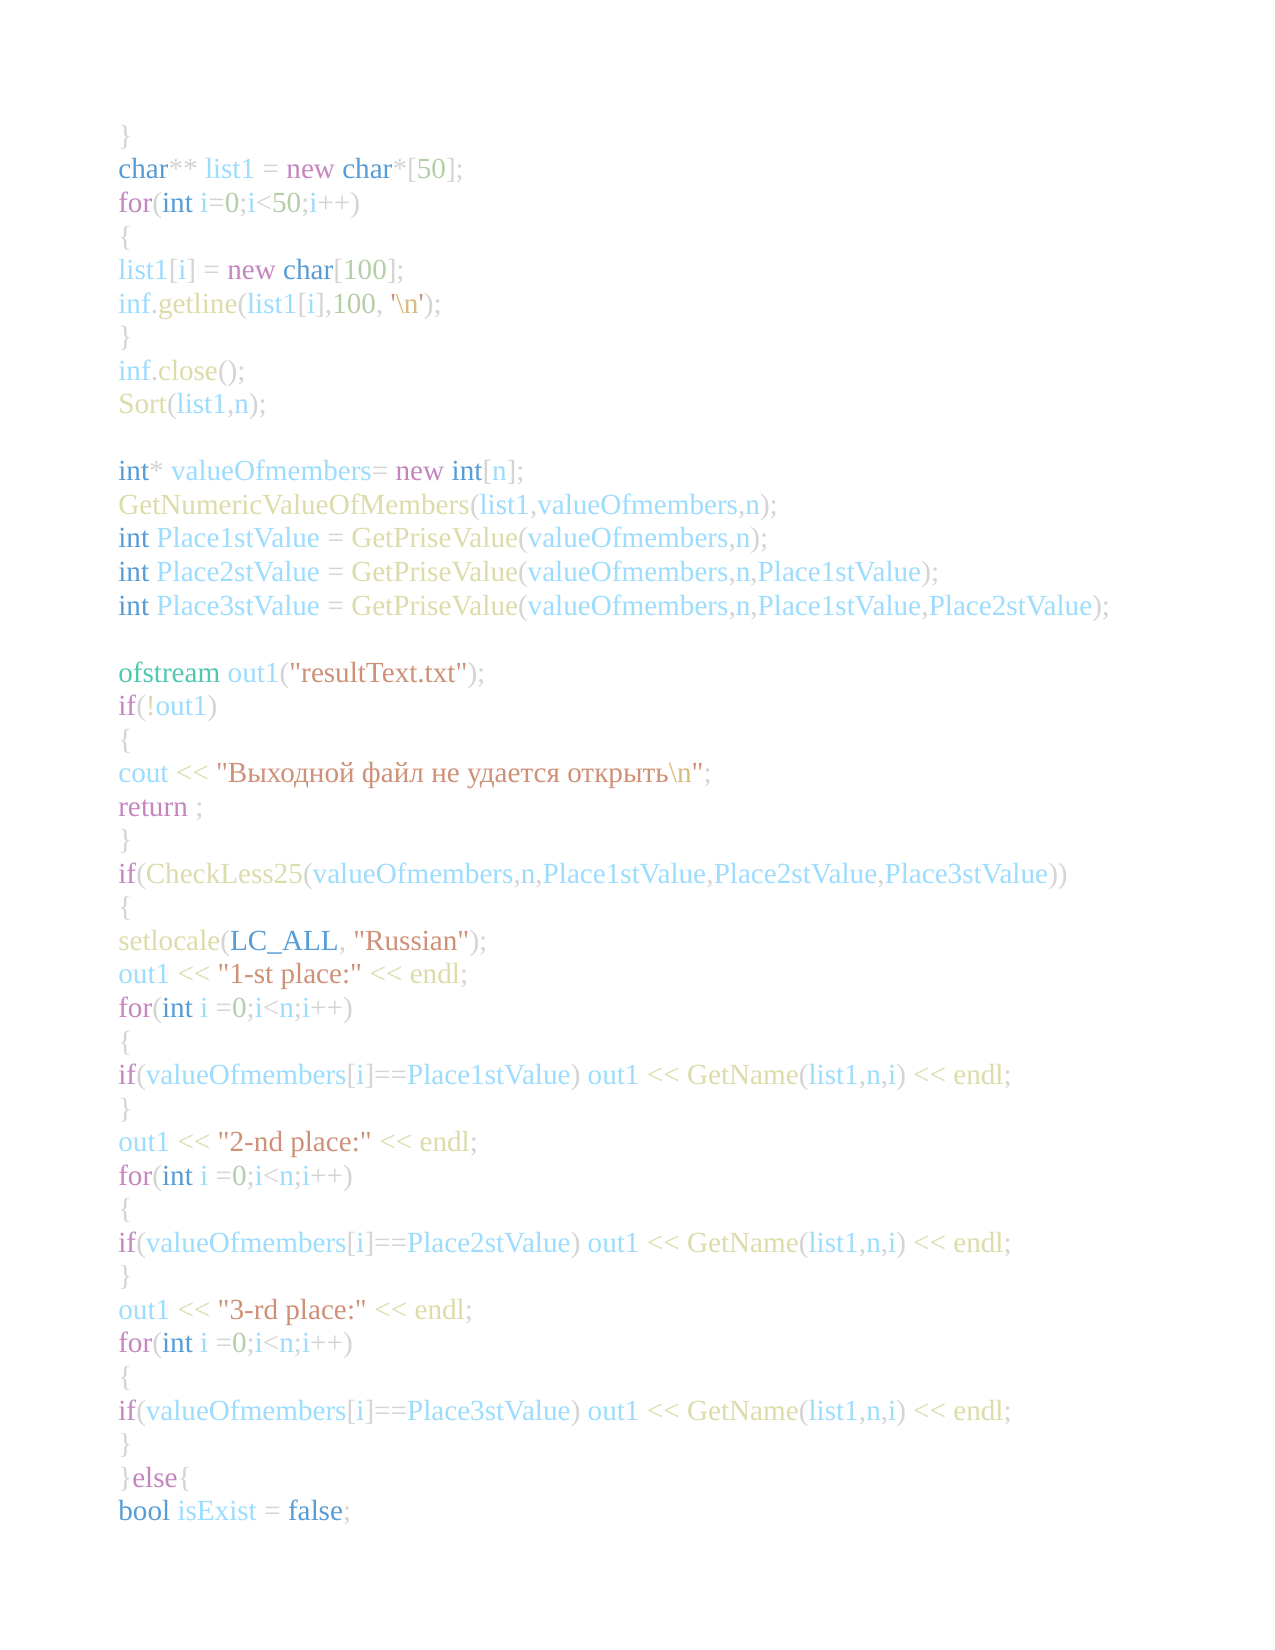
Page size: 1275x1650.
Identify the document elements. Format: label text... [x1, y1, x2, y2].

text for(int i =0;i<n;i++) [118, 1158, 1157, 1191]
text out1 << "1-st place:" << endl; [118, 957, 1157, 990]
text } [118, 1258, 1157, 1292]
text Sort(list1,n); [118, 386, 1157, 420]
text for(int i =0;i<n;i++) [118, 990, 1157, 1024]
text GetNumericValueOfMembers(list1,valueOfmembers,n); [118, 487, 1157, 521]
text cout << "Выходной файл не удается открыть\n"; [118, 755, 1157, 789]
text setlocale(LC_ALL, "Russian"); [118, 923, 1157, 957]
text } [118, 118, 1157, 152]
text ofstream out1("resultText.txt"); [118, 655, 1157, 688]
text } [118, 1426, 1157, 1460]
text inf.getline(list1[i],100, '\n'); [118, 286, 1157, 319]
text return ; [118, 789, 1157, 822]
text int Place2stValue = GetPriseValue(valueOfmembers,n,Place1stValue); [118, 554, 1157, 588]
text for(int i=0;i<50;i++) [118, 185, 1157, 219]
text if(valueOfmembers[i]==Place1stValue) out1 << GetName(list1,n,i) << endl; [118, 1057, 1157, 1091]
text char** list1 = new char*[50]; [118, 152, 1157, 185]
text { [118, 1191, 1157, 1225]
text } [118, 319, 1157, 353]
text if(valueOfmembers[i]==Place3stValue) out1 << GetName(list1,n,i) << endl; [118, 1393, 1157, 1426]
text if(CheckLess25(valueOfmembers,n,Place1stValue,Place2stValue,Place3stValue)) [118, 856, 1157, 889]
text { [118, 722, 1157, 755]
text if(!out1) [118, 688, 1157, 722]
text out1 << "3-rd place:" << endl; [118, 1292, 1157, 1326]
text int Place3stValue = GetPriseValue(valueOfmembers,n,Place1stValue,Place2stValue); [118, 588, 1157, 621]
text }else{ [118, 1460, 1157, 1493]
text list1[i] = new char[100]; [118, 252, 1157, 286]
text } [118, 1091, 1157, 1124]
text { [118, 889, 1157, 923]
text bool isExist = false; [118, 1493, 1157, 1527]
text { [118, 1359, 1157, 1393]
text inf.close(); [118, 353, 1157, 386]
text { [118, 219, 1157, 252]
text { [118, 1024, 1157, 1057]
text int* valueOfmembers= new int[n]; [118, 453, 1157, 487]
text if(valueOfmembers[i]==Place2stValue) out1 << GetName(list1,n,i) << endl; [118, 1225, 1157, 1258]
text } [118, 822, 1157, 856]
text out1 << "2-nd place:" << endl; [118, 1124, 1157, 1158]
text for(int i =0;i<n;i++) [118, 1326, 1157, 1359]
text int Place1stValue = GetPriseValue(valueOfmembers,n); [118, 521, 1157, 554]
